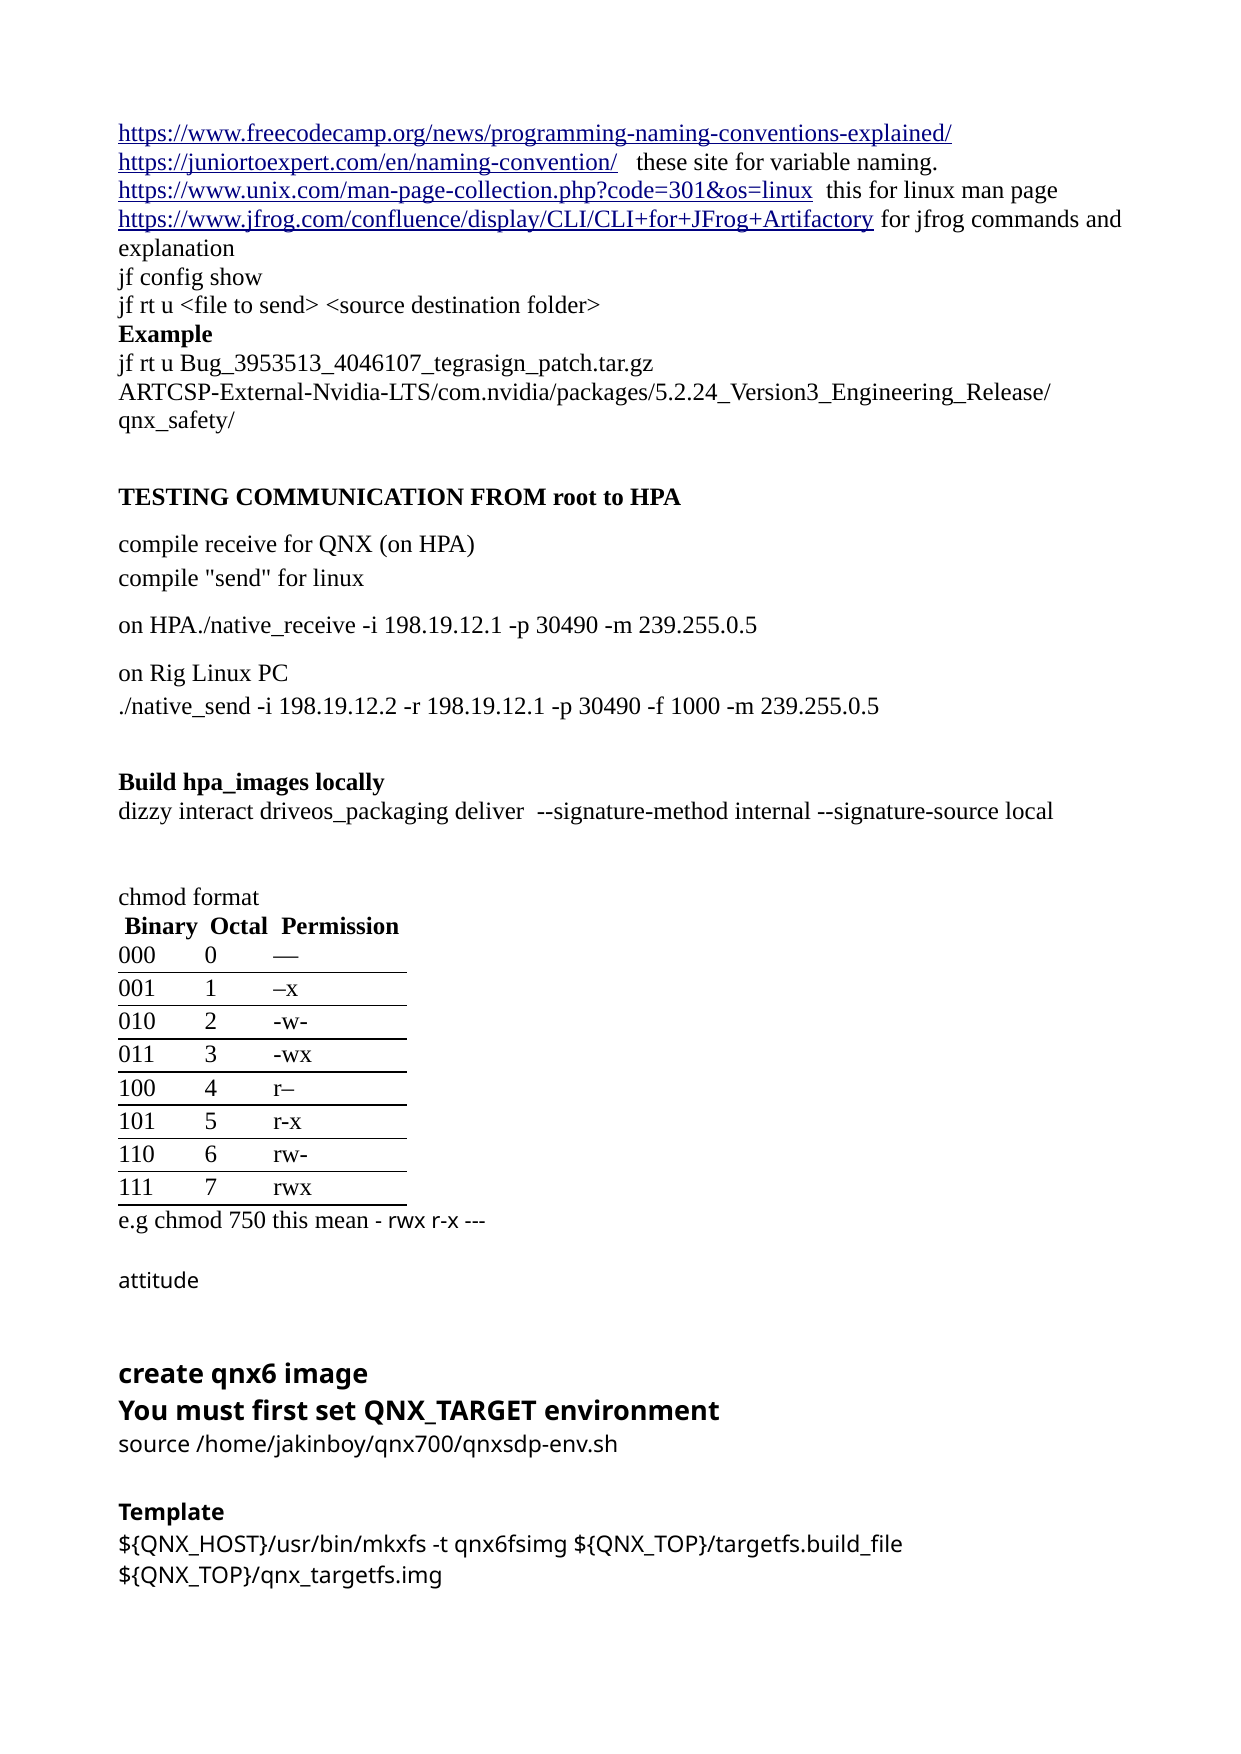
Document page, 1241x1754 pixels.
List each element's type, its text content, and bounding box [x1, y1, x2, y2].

table_cell 3 [204, 1040, 273, 1071]
table_cell 1 [204, 973, 273, 1004]
table_cell 010 [118, 1006, 204, 1038]
table_cell 100 [118, 1073, 204, 1104]
table_cell 6 [204, 1139, 273, 1171]
table_header Binary [118, 911, 204, 940]
text create qnx6 image [118, 1354, 1122, 1391]
table_cell — [273, 940, 407, 971]
table_cell rw- [273, 1139, 407, 1171]
text Template [118, 1459, 1122, 1528]
table_cell 111 [118, 1172, 204, 1204]
text compile receive for QNX (on HPA) compile "send" for linux [118, 529, 1122, 591]
text https://www.jfrog.com/confluence/display/CLI/CLI+for+JFrog+Artifactory for jfrog commands and explanation [118, 204, 1122, 262]
table_cell 101 [118, 1106, 204, 1137]
text Example [118, 319, 1122, 348]
text https://www.freecodecamp.org/news/programming-naming-conventions-explained/ [118, 118, 1122, 147]
text jf rt u <file to send> <source destination folder> [118, 291, 1122, 319]
table_cell -wx [273, 1040, 407, 1071]
table_cell 7 [204, 1172, 273, 1204]
table_cell r-x [273, 1106, 407, 1137]
text You must first set QNX_TARGET environment [118, 1391, 1122, 1428]
text dizzy interact driveos_packaging deliver --signature-method internal --signature-source local [118, 796, 1122, 825]
text attitude [118, 1265, 1122, 1295]
table_cell 000 [118, 940, 204, 971]
table_cell 001 [118, 973, 204, 1004]
table_header Octal [204, 911, 273, 940]
text https://www.unix.com/man-page-collection.php?code=301&os=linux this for linux man page [118, 176, 1122, 204]
text https://juniortoexpert.com/en/naming-convention/ these site for variable naming. [118, 147, 1122, 176]
table_cell –x [273, 973, 407, 1004]
table_cell 011 [118, 1040, 204, 1071]
table_cell 5 [204, 1106, 273, 1137]
text source /home/jakinboy/qnx700/qnxsdp-env.sh [118, 1428, 1122, 1459]
text on HPA./native_receive -i 198.19.12.1 -p 30490 -m 239.255.0.5 [118, 610, 1122, 639]
table_cell r– [273, 1073, 407, 1104]
table_cell 0 [204, 940, 273, 971]
text ${QNX_HOST}/usr/bin/mkxfs -t qnx6fsimg ${QNX_TOP}/targetfs.build_file ${QNX_TOP}/qnx_targetfs.img [118, 1528, 1122, 1590]
text jf rt u Bug_3953513_4046107_tegrasign_patch.tar.gz ARTCSP-External-Nvidia-LTS/com.nvidia/packages/5.2.24_Version3_Engineering_Release/qnx_safety/ [118, 348, 1122, 434]
text chmod format [118, 882, 1122, 911]
text on Rig Linux PC ./native_send -i 198.19.12.2 -r 198.19.12.1 -p 30490 -f 1000 -m 239.255.0.5 [118, 658, 1122, 719]
table_cell rwx [273, 1172, 407, 1204]
table_cell 2 [204, 1006, 273, 1038]
text e.g chmod 750 this mean - rwx r-x --- [118, 1206, 1122, 1235]
table_header Permission [273, 911, 407, 940]
table_cell -w- [273, 1006, 407, 1038]
text Build hpa_images locally [118, 767, 1122, 796]
table_cell 110 [118, 1139, 204, 1171]
text jf config show [118, 262, 1122, 291]
table_cell 4 [204, 1073, 273, 1104]
text TESTING COMMUNICATION FROM root to HPA [118, 482, 1122, 511]
